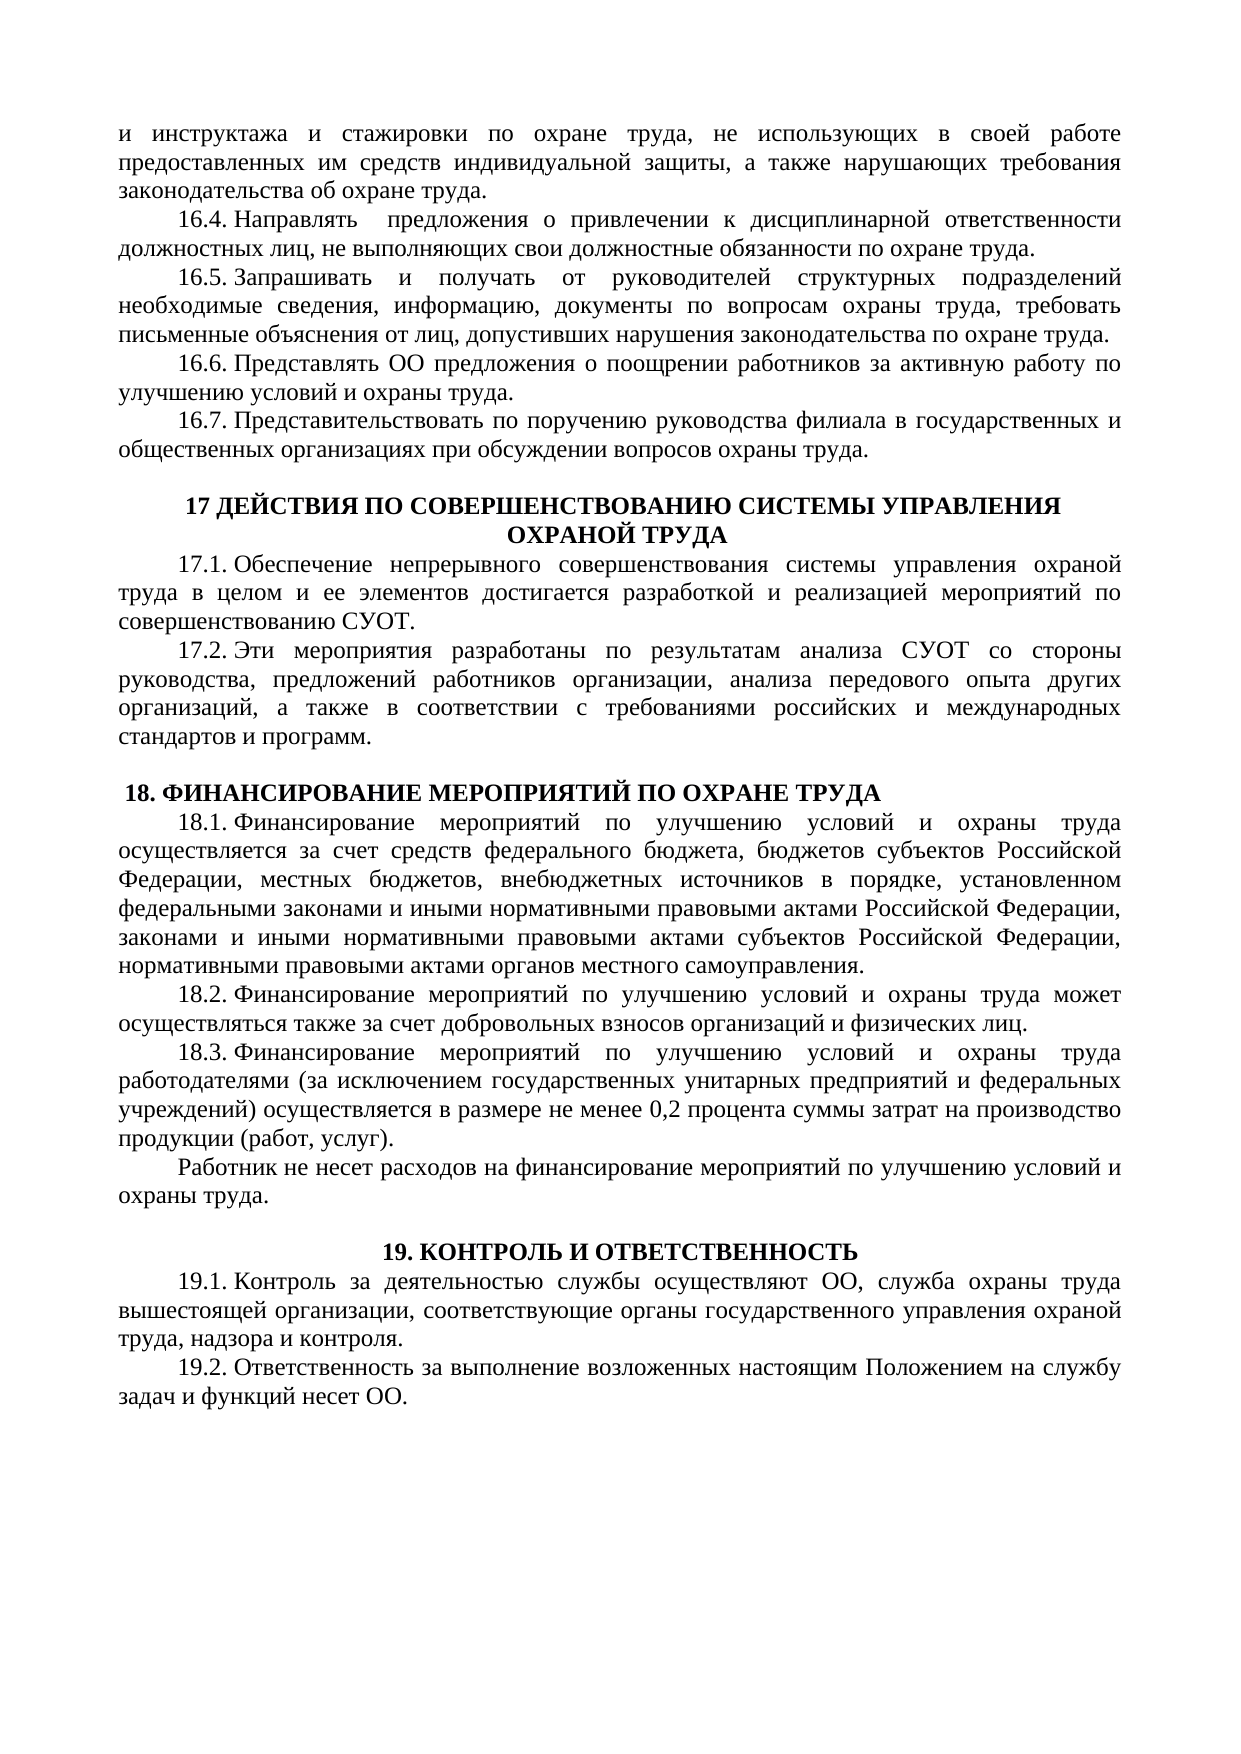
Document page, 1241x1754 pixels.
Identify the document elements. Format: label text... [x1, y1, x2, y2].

text 19.2. Ответственность за выполнение возложенных настоящим Положением на службу задач и функций несет ОО. [118, 1352, 1122, 1410]
text 19.1. Контроль за деятельностью службы осуществляют ОО, служба охраны труда вышестоящей организации, соответствующие органы государственного управления охраной труда, надзора и контроля. [118, 1266, 1122, 1352]
text 17 ДЕЙСТВИЯ ПО СОВЕРШЕНСТВОВАНИЮ СИСТЕМЫ УПРАВЛЕНИЯ ОХРАНОЙ ТРУДА [118, 491, 1122, 549]
text 16.5. Запрашивать и получать от руководителей структурных подразделений необходимые сведения, информацию, документы по вопросам охраны труда, требовать письменные объяснения от лиц, допустивших нарушения законодательства по охране труда. [118, 262, 1122, 348]
text 19. КОНТРОЛЬ И ОТВЕТСТВЕННОСТЬ [118, 1237, 1122, 1266]
text 16.6. Представлять ОО предложения о поощрении работников за активную работу по улучшению условий и охраны труда. [118, 348, 1122, 406]
text 18.3. Финансирование мероприятий по улучшению условий и охраны труда работодателями (за исключением государственных унитарных предприятий и федеральных учреждений) осуществляется в размере не менее 0,2 процента суммы затрат на производство продукции (работ, услуг). [118, 1037, 1122, 1152]
text и инструктажа и стажировки по охране труда, не использующих в своей работе предоставленных им средств индивидуальной защиты, а также нарушающих требования законодательства об охране труда. [118, 118, 1122, 204]
text 18. ФИНАНСИРОВАНИЕ МЕРОПРИЯТИЙ ПО ОХРАНЕ ТРУДА [118, 778, 1122, 807]
text 16.7. Представительствовать по поручению руководства филиала в государственных и общественных организациях при обсуждении вопросов охраны труда. [118, 406, 1122, 463]
text 17.1. Обеспечение непрерывного совершенствования системы управления охраной труда в целом и ее элементов достигается разработкой и реализацией мероприятий по совершенствованию СУОТ. [118, 549, 1122, 635]
text 16.4. Направлять предложения о привлечении к дисциплинарной ответственности должностных лиц, не выполняющих свои должностные обязанности по охране труда. [118, 204, 1122, 262]
text 18.2. Финансирование мероприятий по улучшению условий и охраны труда может осуществляться также за счет добровольных взносов организаций и физических лиц. [118, 979, 1122, 1037]
text 17.2. Эти мероприятия разработаны по результатам анализа СУОТ со стороны руководства, предложений работников организации, анализа передового опыта других организаций, а также в соответствии с требованиями российских и международных стандартов и программ. [118, 635, 1122, 750]
text 18.1. Финансирование мероприятий по улучшению условий и охраны труда осуществляется за счет средств федерального бюджета, бюджетов субъектов Российской Федерации, местных бюджетов, внебюджетных источников в порядке, установленном федеральными законами и иными нормативными правовыми актами Российской Федерации, законами и иными нормативными правовыми актами субъектов Российской Федерации, нормативными правовыми актами органов местного самоуправления. [118, 807, 1122, 979]
text Работник не несет расходов на финансирование мероприятий по улучшению условий и охраны труда. [118, 1152, 1122, 1209]
